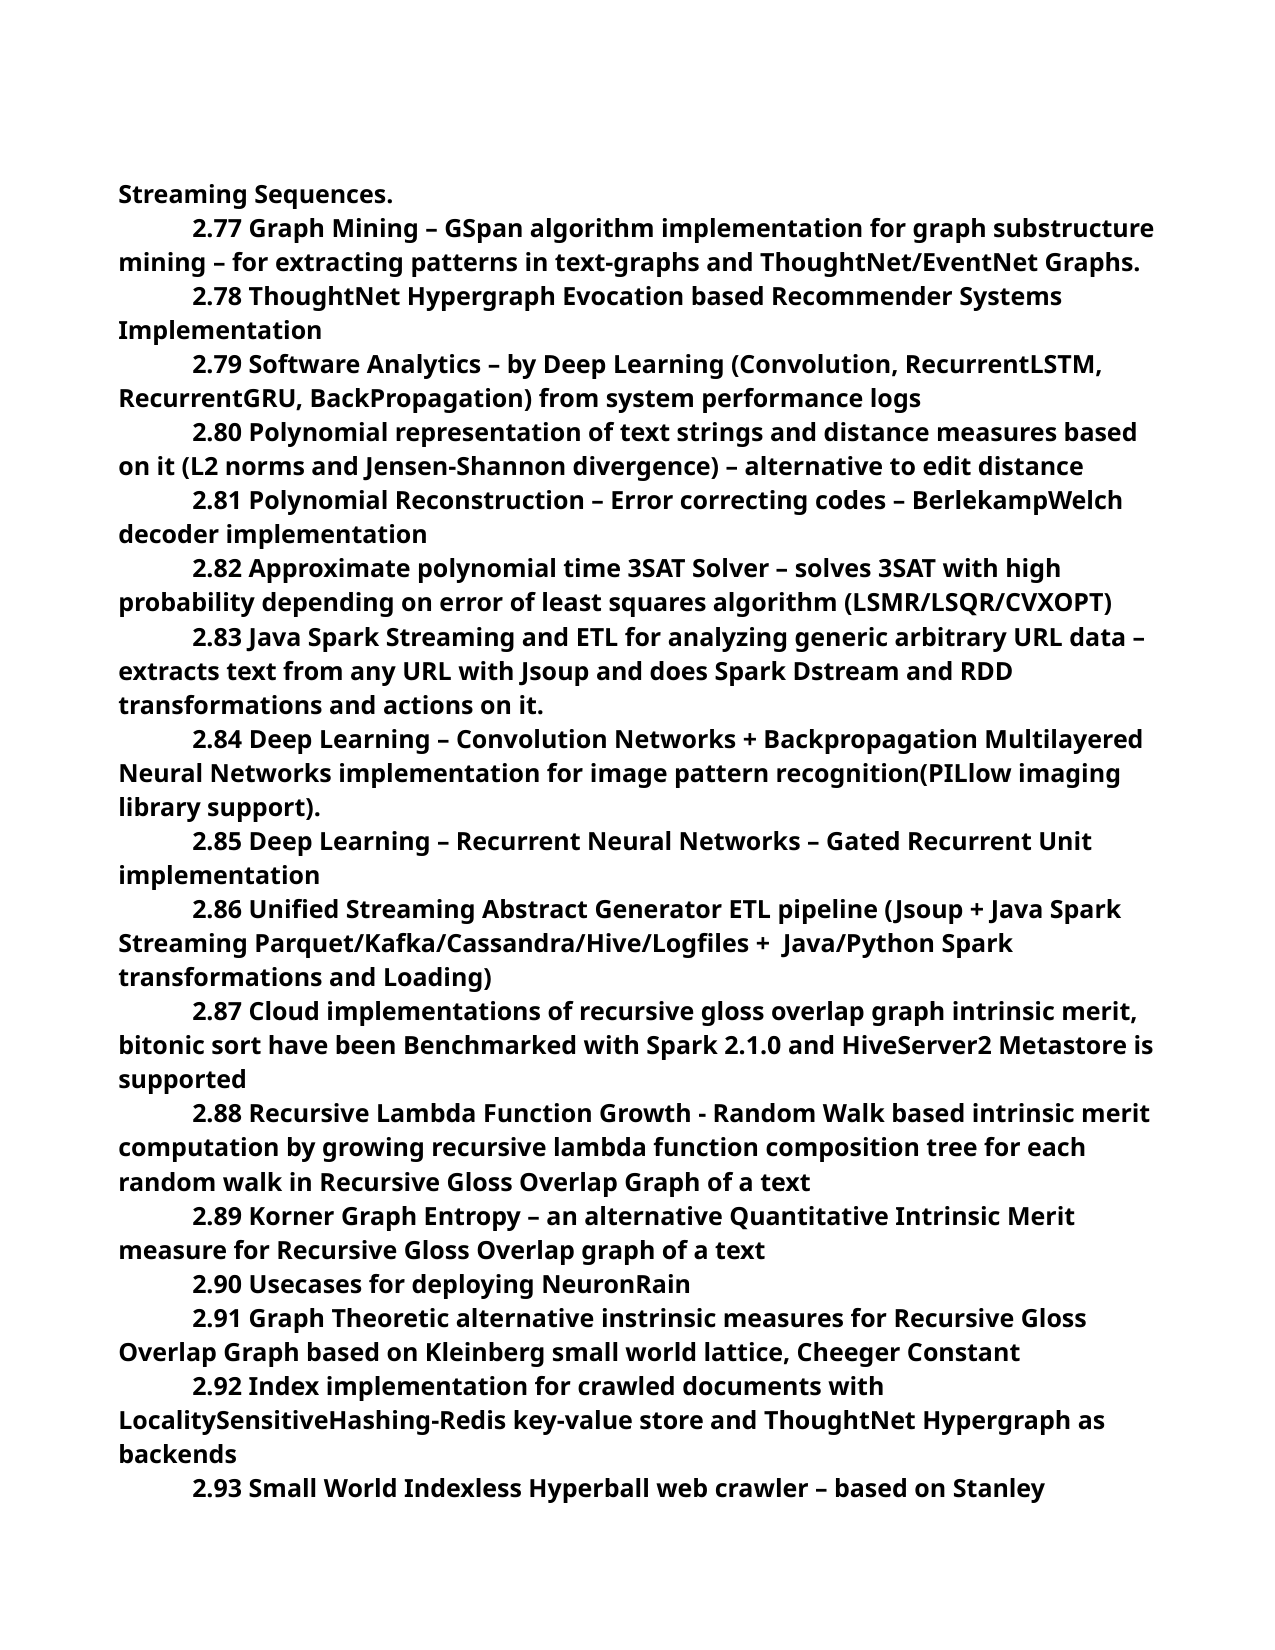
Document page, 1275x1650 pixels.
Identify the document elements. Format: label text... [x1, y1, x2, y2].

text 2.84 Deep Learning – Convolution Networks + Backpropagation Multilayered Neural Networks implementation for image pattern recognition(PILlow imaging library support). [118, 721, 1157, 823]
text 2.78 ThoughtNet Hypergraph Evocation based Recommender Systems Implementation [118, 278, 1157, 347]
text 2.91 Graph Theoretic alternative instrinsic measures for Recursive Gloss Overlap Graph based on Kleinberg small world lattice, Cheeger Constant [118, 1300, 1157, 1368]
text 2.93 Small World Indexless Hyperball web crawler – based on Stanley [118, 1471, 1157, 1505]
text 2.81 Polynomial Reconstruction – Error correcting codes – BerlekampWelch decoder implementation [118, 483, 1157, 551]
text 2.90 Usecases for deploying NeuronRain [118, 1266, 1157, 1300]
text 2.87 Cloud implementations of recursive gloss overlap graph intrinsic merit, bitonic sort have been Benchmarked with Spark 2.1.0 and HiveServer2 Metastore is supported [118, 994, 1157, 1096]
text 2.88 Recursive Lambda Function Growth - Random Walk based intrinsic merit computation by growing recursive lambda function composition tree for each random walk in Recursive Gloss Overlap Graph of a text [118, 1096, 1157, 1198]
text 2.86 Unified Streaming Abstract Generator ETL pipeline (Jsoup + Java Spark Streaming Parquet/Kafka/Cassandra/Hive/Logfiles + Java/Python Spark transformations and Loading) [118, 892, 1157, 994]
text 2.79 Software Analytics – by Deep Learning (Convolution, RecurrentLSTM, RecurrentGRU, BackPropagation) from system performance logs [118, 347, 1157, 415]
text 2.83 Java Spark Streaming and ETL for analyzing generic arbitrary URL data – extracts text from any URL with Jsoup and does Spark Dstream and RDD transformations and actions on it. [118, 619, 1157, 721]
text 2.80 Polynomial representation of text strings and distance measures based on it (L2 norms and Jensen-Shannon divergence) – alternative to edit distance [118, 415, 1157, 483]
text 2.77 Graph Mining – GSpan algorithm implementation for graph substructure mining – for extracting patterns in text-graphs and ThoughtNet/EventNet Graphs. [118, 210, 1157, 278]
text 2.89 Korner Graph Entropy – an alternative Quantitative Intrinsic Merit measure for Recursive Gloss Overlap graph of a text [118, 1198, 1157, 1266]
text 2.82 Approximate polynomial time 3SAT Solver – solves 3SAT with high probability depending on error of least squares algorithm (LSMR/LSQR/CVXOPT) [118, 551, 1157, 619]
text Streaming Sequences. [118, 176, 1157, 210]
text 2.85 Deep Learning – Recurrent Neural Networks – Gated Recurrent Unit implementation [118, 823, 1157, 892]
text 2.92 Index implementation for crawled documents with LocalitySensitiveHashing-Redis key-value store and ThoughtNet Hypergraph as backends [118, 1368, 1157, 1471]
